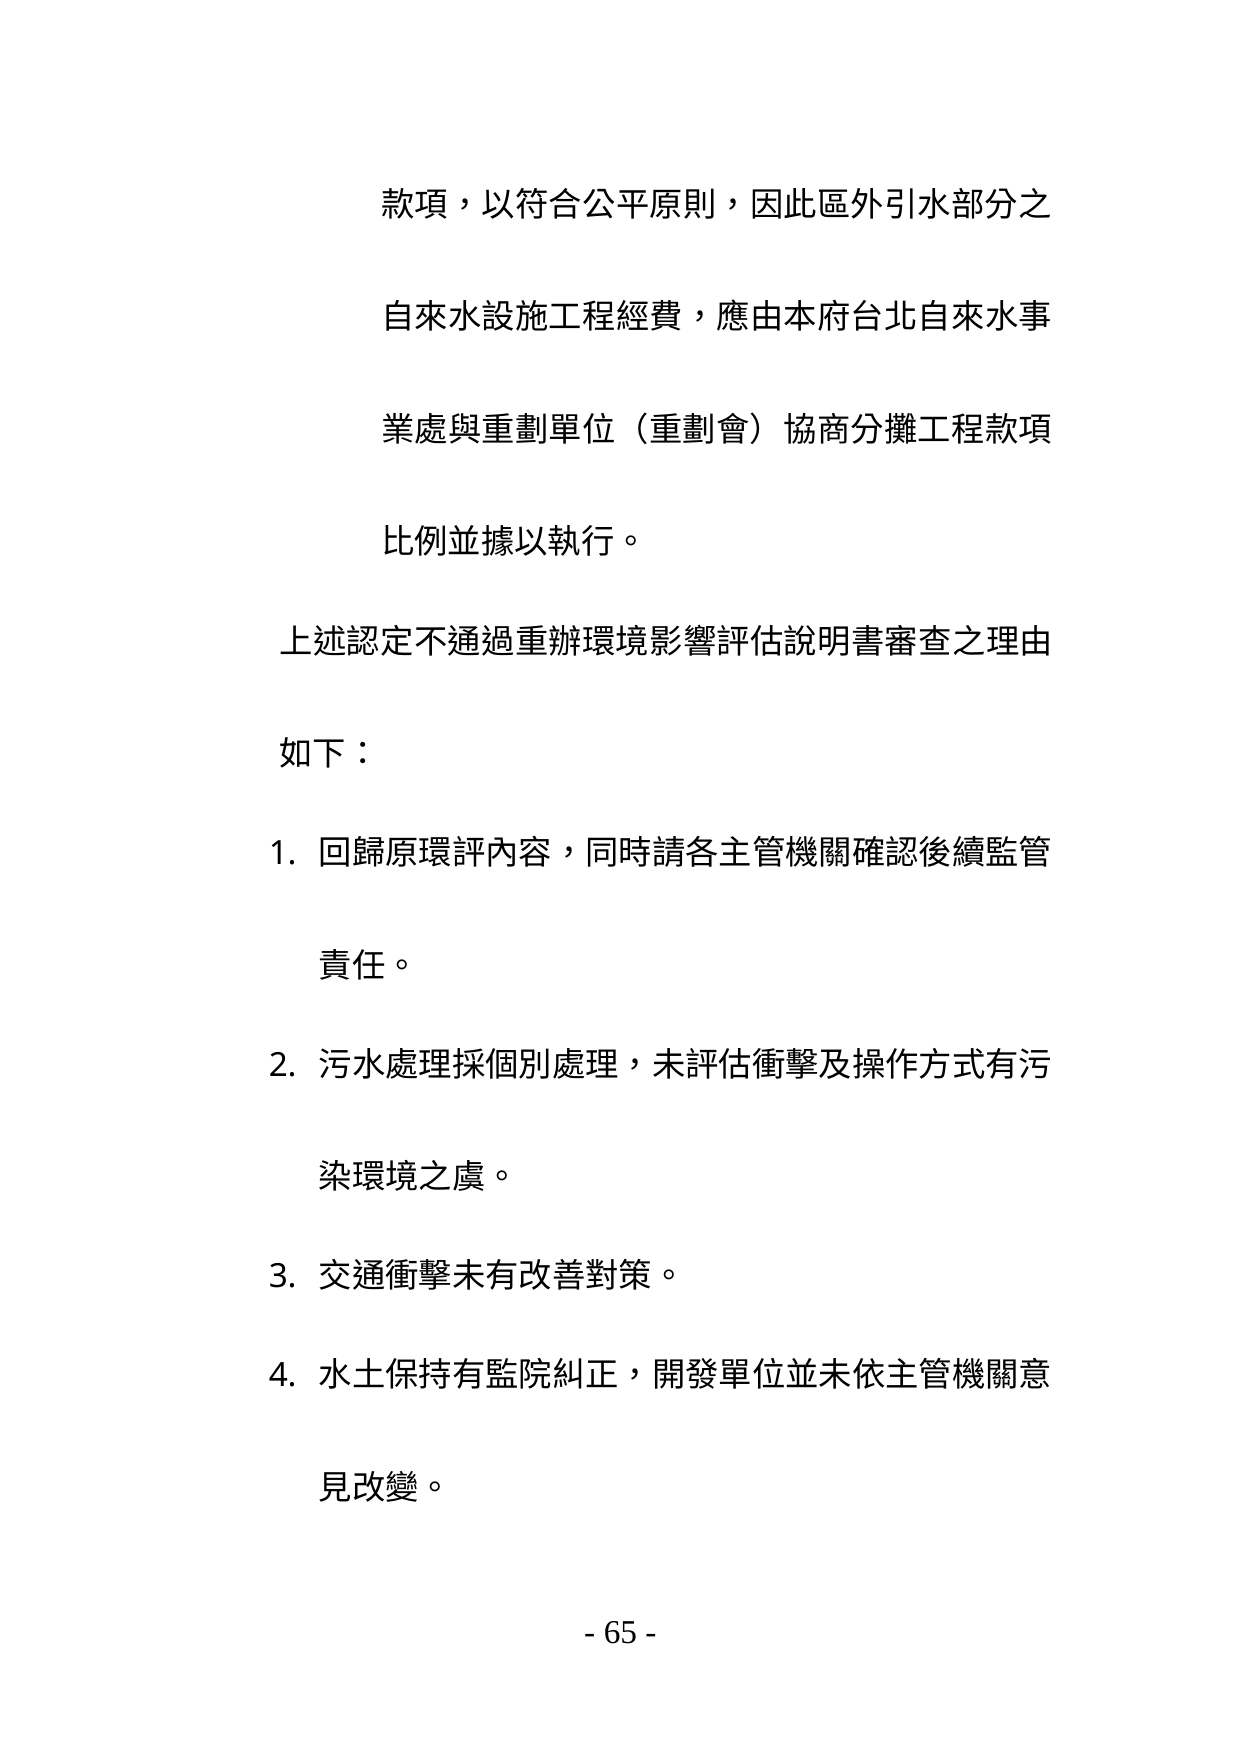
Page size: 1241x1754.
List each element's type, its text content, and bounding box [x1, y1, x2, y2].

list 回歸原環評內容，同時請各主管機關確認後續監管責任。 [268, 813, 1053, 1000]
list 污水處理採個別處理，未評估衝擊及操作方式有污染環境之虞。 [268, 1024, 1053, 1212]
list 交通衝擊未有改善對策。 [268, 1236, 1053, 1311]
text 上述認定不通過重辦環境影響評估說明書審查之理由如下： [279, 601, 1053, 788]
text 款項，以符合公平原則，因此區外引水部分之自來水設施工程經費，應由本府台北自來水事業處與重劃單位（重劃會）協商分攤工程款項比例並據以執行。 [281, 164, 1053, 577]
list 水土保持有監院糾正，開發單位並未依主管機關意見改變。 [268, 1335, 1053, 1522]
